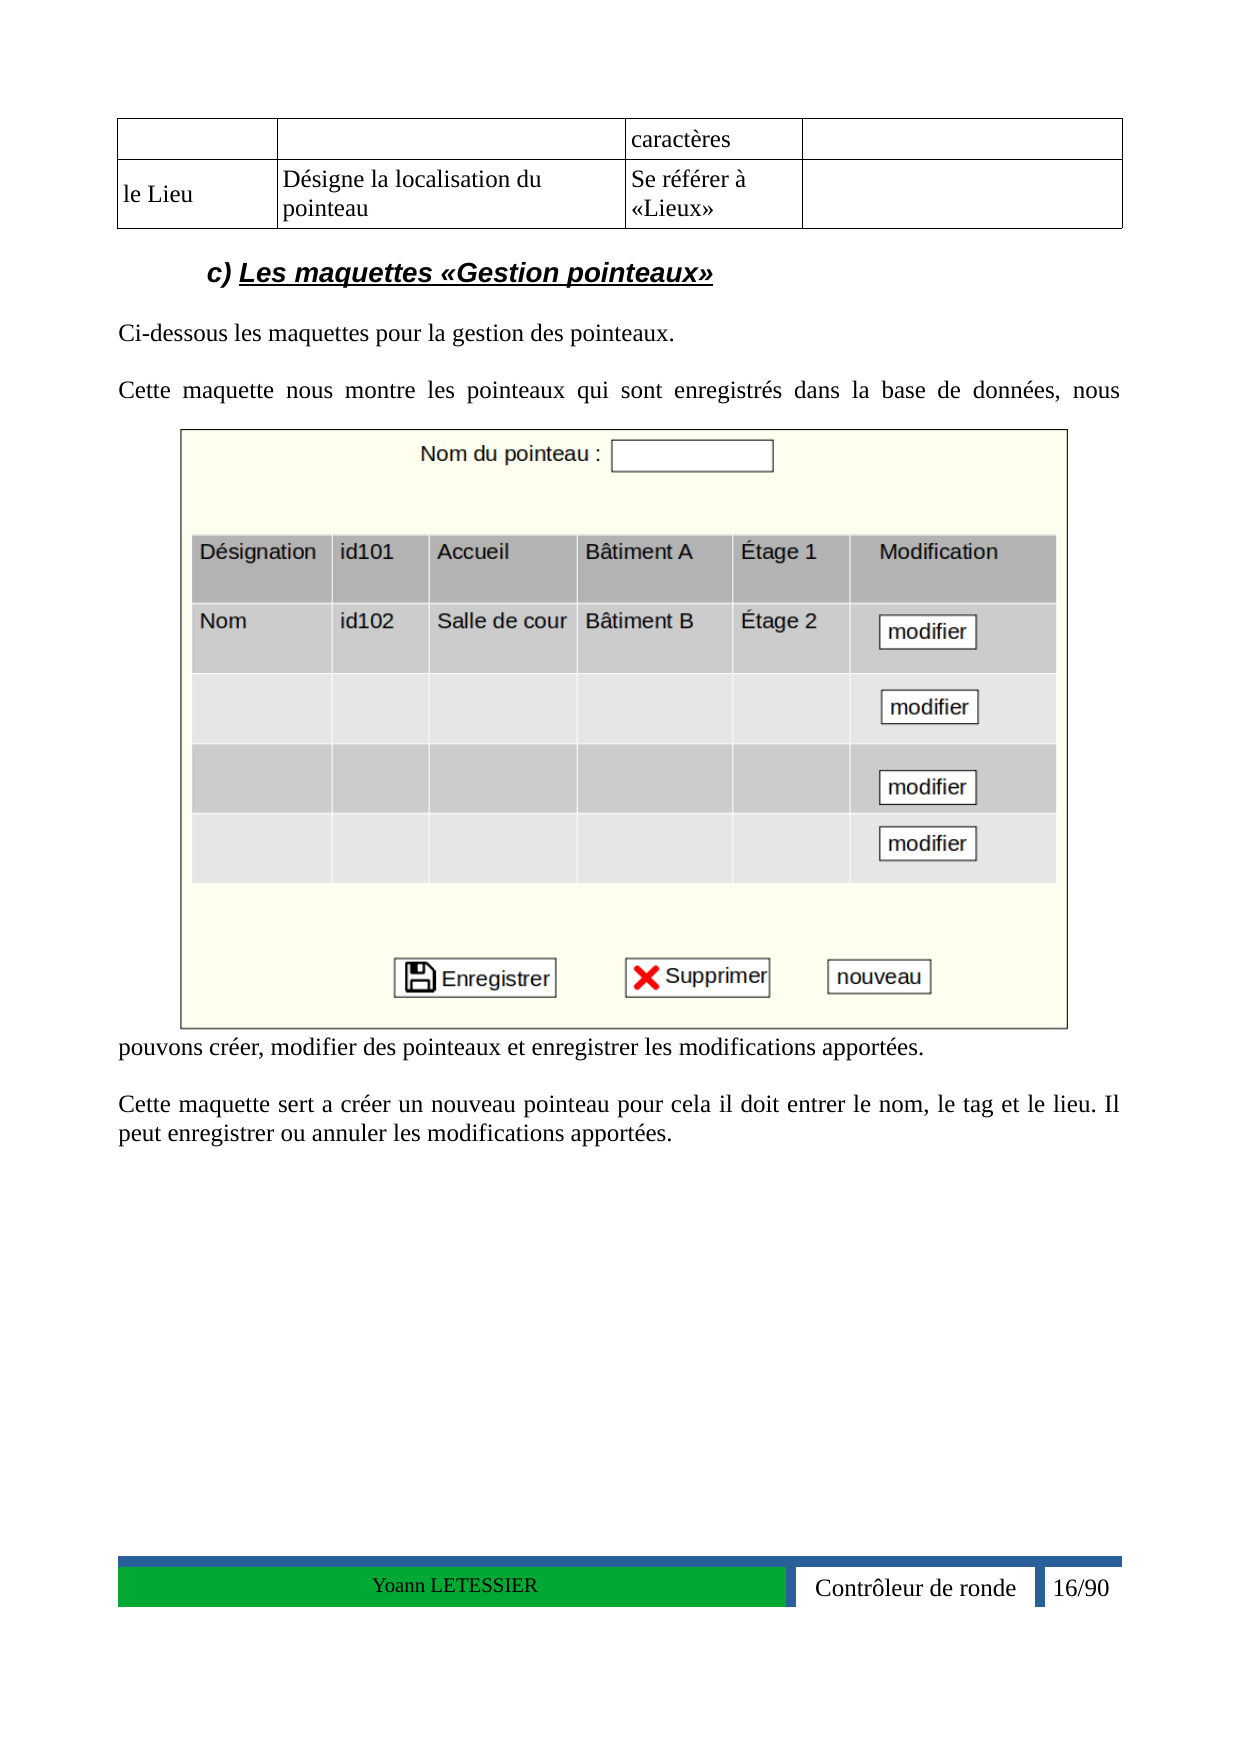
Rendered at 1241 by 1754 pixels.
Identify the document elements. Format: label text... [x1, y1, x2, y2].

subtitle Les maquettes «Gestion pointeaux» [118, 256, 1122, 288]
table_cell caractères [626, 119, 802, 158]
table_cell [803, 160, 1122, 227]
table_cell [278, 119, 625, 158]
picture [175, 428, 1069, 1032]
text Ci-dessous les maquettes pour la gestion des pointeaux. [118, 318, 1122, 346]
table_cell le Lieu [118, 160, 277, 227]
table_cell Désigne la localisation du pointeau [278, 160, 625, 227]
text Cette maquette sert a créer un nouveau pointeau pour cela il doit entrer le nom, le tag et le lieu. Il peut enregistrer ou annuler les modifications apportées. [118, 1089, 1122, 1147]
text Cette maquette nous montre les pointeaux qui sont enregistrés dans la base de données, nous pouvons créer, modifier des pointeaux et enregistrer les modifications apportées. [118, 375, 1122, 1061]
table_cell [803, 119, 1122, 158]
table_cell [118, 119, 277, 158]
table_cell Se référer à «Lieux» [626, 160, 802, 227]
